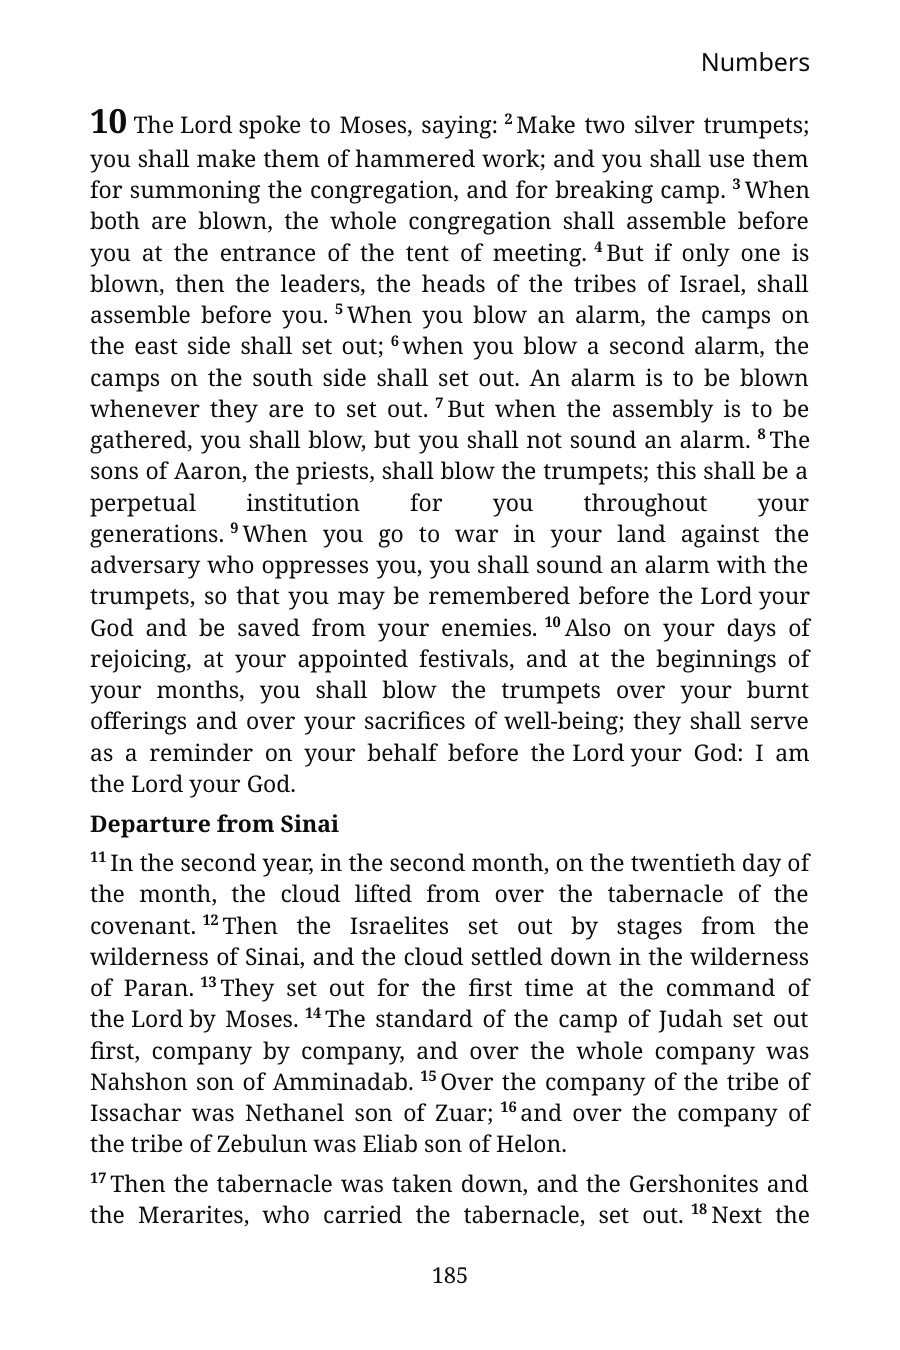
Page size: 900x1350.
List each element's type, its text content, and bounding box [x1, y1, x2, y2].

text 10 The Lord spoke to Moses, saying: 2 Make two silver trumpets; you shall make them of hammered work; and you shall use them for summoning the congregation, and for breaking camp. 3 When both are blown, the whole congregation shall assemble before you at the entrance of the tent of meeting. 4 But if only one is blown, then the leaders, the heads of the tribes of Israel, shall assemble before you. 5 When you blow an alarm, the camps on the east side shall set out; 6 when you blow a second alarm, the camps on the south side shall set out. An alarm is to be blown whenever they are to set out. 7 But when the assembly is to be gathered, you shall blow, but you shall not sound an alarm. 8 The sons of Aaron, the priests, shall blow the trumpets; this shall be a perpetual institution for you throughout your generations. 9 When you go to war in your land against the adversary who oppresses you, you shall sound an alarm with the trumpets, so that you may be remembered before the Lord your God and be saved from your enemies. 10 Also on your days of rejoicing, at your appointed festivals, and at the beginnings of your months, you shall blow the trumpets over your burnt offerings and over your sacrifices of well-being; they shall serve as a reminder on your behalf before the Lord your God: I am the Lord your God. [90, 97, 810, 799]
text Departure from Sinai [90, 807, 810, 839]
text 11 In the second year, in the second month, on the twentieth day of the month, the cloud lifted from over the tabernacle of the covenant. 12 Then the Israelites set out by stages from the wilderness of Sinai, and the cloud settled down in the wilderness of Paran. 13 They set out for the first time at the command of the Lord by Moses. 14 The standard of the camp of Judah set out first, company by company, and over the whole company was Nahshon son of Amminadab. 15 Over the company of the tribe of Issachar was Nethanel son of Zuar; 16 and over the company of the tribe of Zebulun was Eliab son of Helon. [90, 847, 810, 1159]
text 17 Then the tabernacle was taken down, and the Gershonites and the Merarites, who carried the tabernacle, set out. 18 Next the [90, 1168, 810, 1230]
